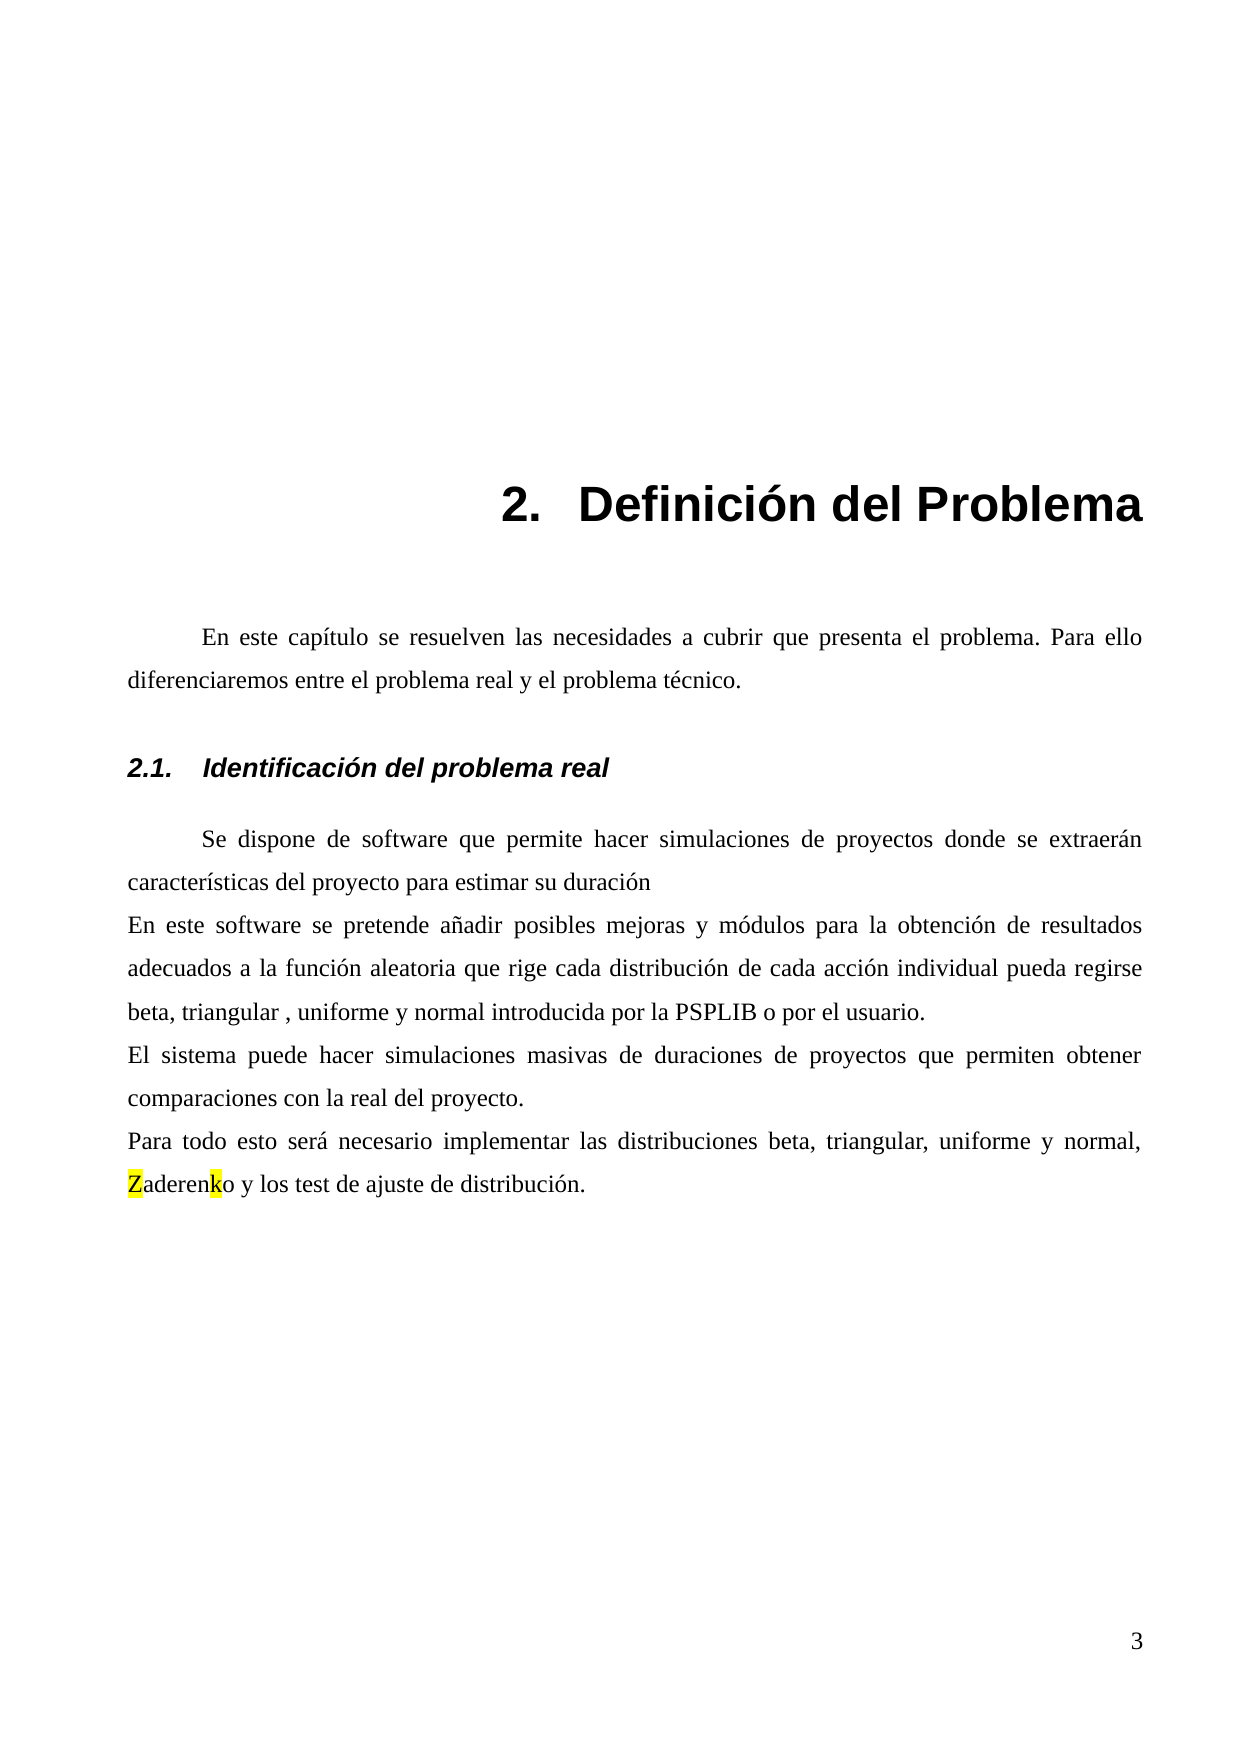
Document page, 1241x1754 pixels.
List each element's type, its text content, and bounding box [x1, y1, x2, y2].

subtitle Definición del Problema [127, 475, 1143, 532]
text Para todo esto será necesario implementar las distribuciones beta, triangular, uniforme y normal, Zaderenko y los test de ajuste de distribución. [127, 1126, 1143, 1198]
text El sistema puede hacer simulaciones masivas de duraciones de proyectos que permiten obtener comparaciones con la real del proyecto. [127, 1040, 1143, 1112]
text En este software se pretende añadir posibles mejoras y módulos para la obtención de resultados adecuados a la función aleatoria que rige cada distribución de cada acción individual pueda regirse beta, triangular , uniforme y normal introducida por la PSPLIB o por el usuario. [127, 910, 1143, 1025]
subtitle Identificación del problema real [127, 752, 1143, 783]
text Se dispone de software que permite hacer simulaciones de proyectos donde se extraerán características del proyecto para estimar su duración [127, 824, 1143, 896]
text En este capítulo se resuelven las necesidades a cubrir que presenta el problema. Para ello diferenciaremos entre el problema real y el problema técnico. [127, 622, 1143, 694]
